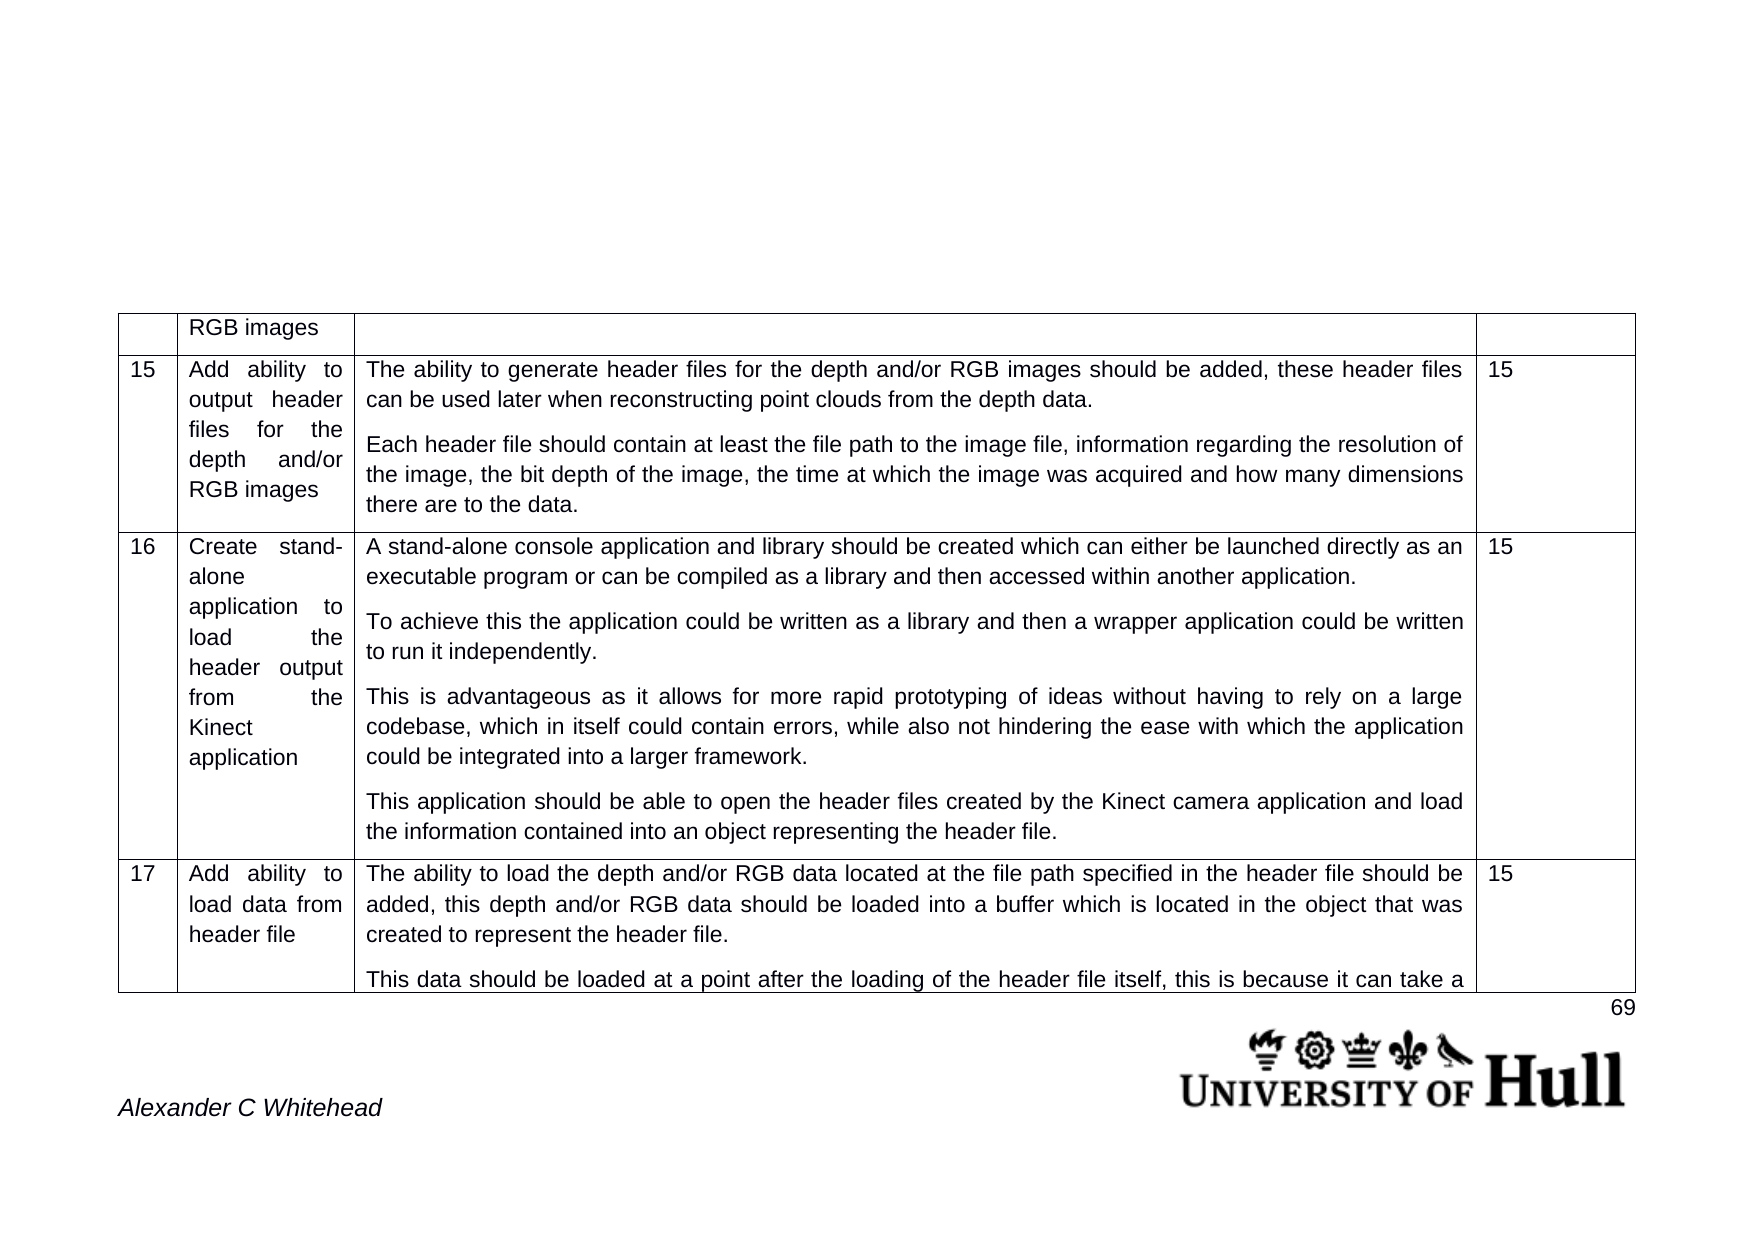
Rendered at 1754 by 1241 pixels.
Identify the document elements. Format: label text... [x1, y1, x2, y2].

table_cell 15 [119, 356, 177, 532]
table_cell Create stand-alone application to load the header output from the Kinect application [178, 533, 354, 859]
table_cell [1477, 314, 1635, 354]
table_cell RGB images [178, 314, 354, 354]
picture [1173, 1020, 1634, 1117]
table_cell The ability to load the depth and/or RGB data located at the file path specified in the header file should be added, this depth and/or RGB data should be loaded into a buffer which is located in the object that was created to represent the header file. This data should be loaded at a point after the loading of the header file itself, this is because it can take a [355, 860, 1476, 992]
table_cell 15 [1477, 356, 1635, 532]
table_cell The ability to generate header files for the depth and/or RGB images should be added, these header files can be used later when reconstructing point clouds from the depth data. Each header file should contain at least the file path to the image file, information regarding the resolution of the image, the bit depth of the image, the time at which the image was acquired and how many dimensions there are to the data. [355, 356, 1476, 532]
table_cell A stand-alone console application and library should be created which can either be launched directly as an executable program or can be compiled as a library and then accessed within another application. To achieve this the application could be written as a library and then a wrapper application could be written to run it independently. This is advantageous as it allows for more rapid prototyping of ideas without having to rely on a large codebase, which in itself could contain errors, while also not hindering the ease with which the application could be integrated into a larger framework. This application should be able to open the header files created by the Kinect camera application and load the information contained into an object representing the header file. [355, 533, 1476, 859]
table_cell 15 [1477, 533, 1635, 859]
table_cell [355, 314, 1476, 354]
table_cell Add ability to load data from header file [178, 860, 354, 992]
table_cell 16 [119, 533, 177, 859]
table_cell [119, 314, 177, 354]
table_cell Add ability to output header files for the depth and/or RGB images [178, 356, 354, 532]
table_cell 15 [1477, 860, 1635, 992]
table_cell 17 [119, 860, 177, 992]
